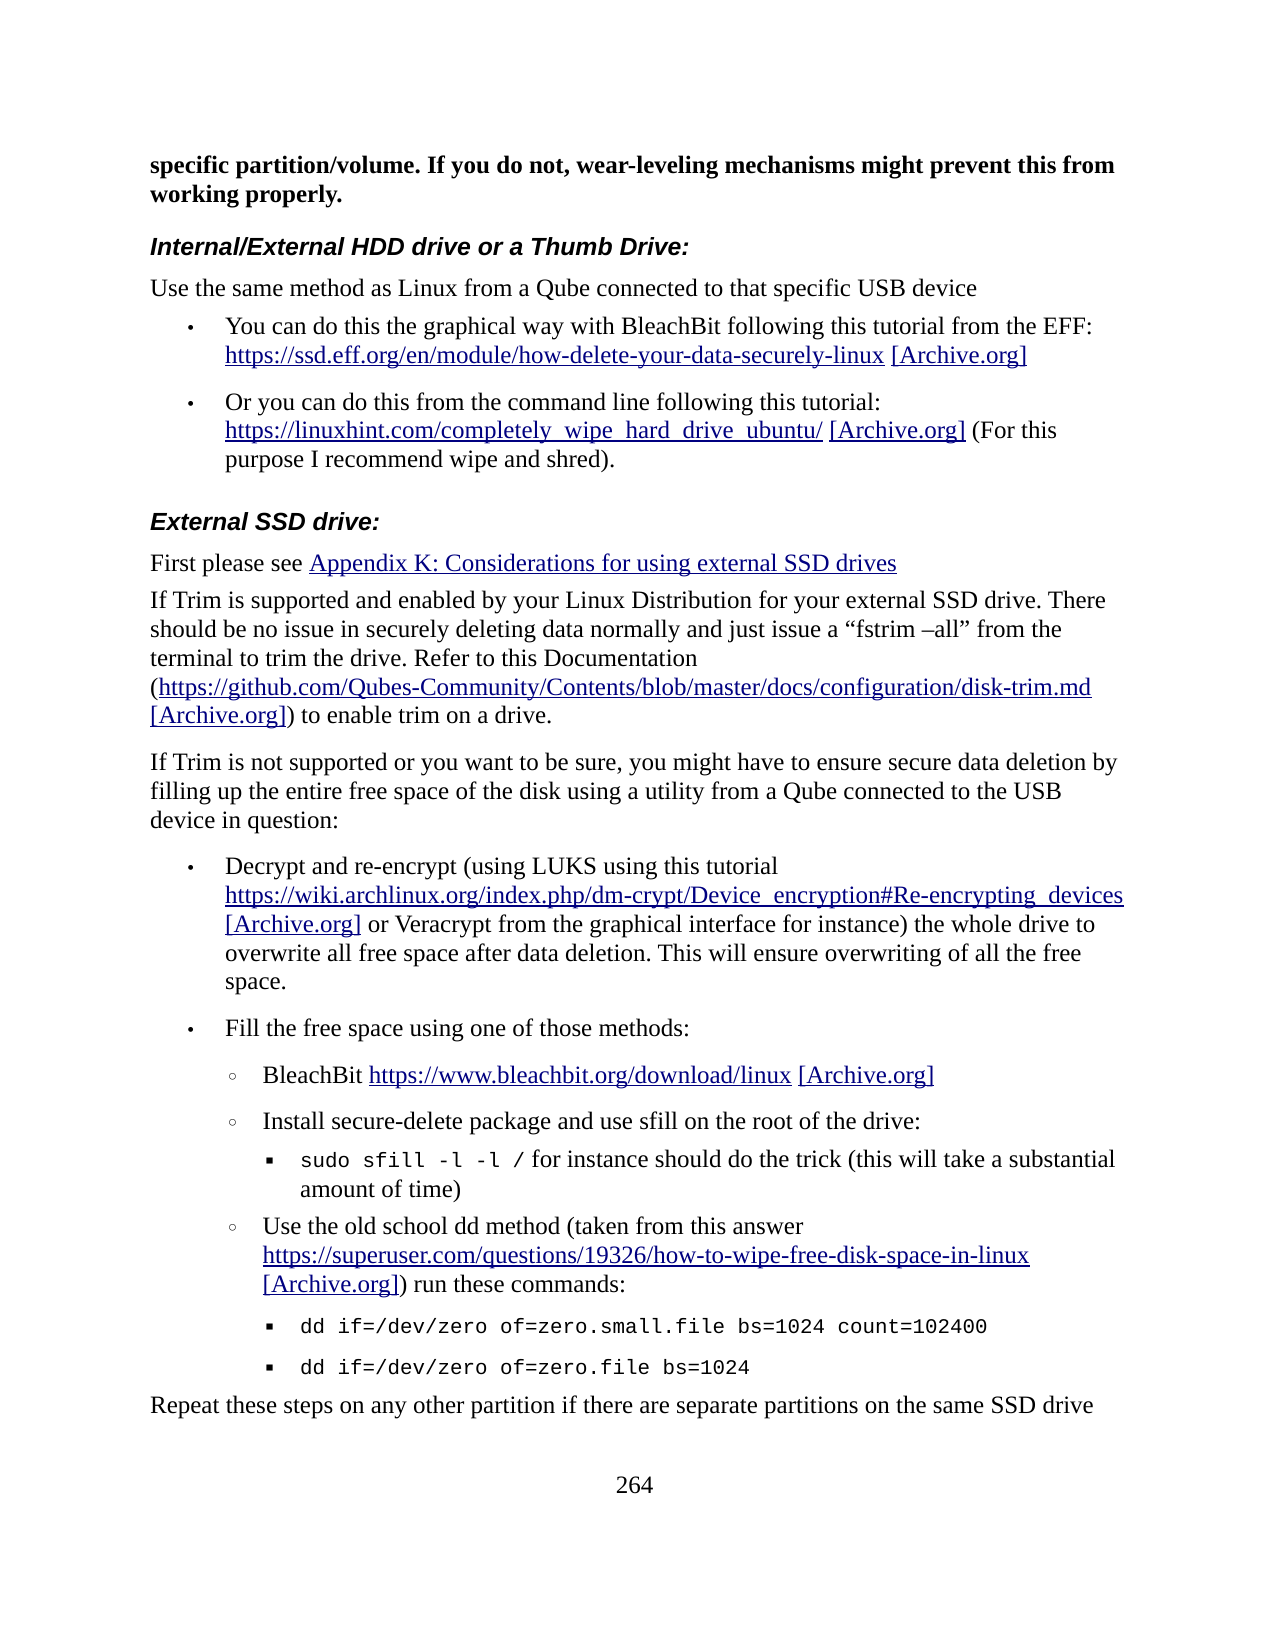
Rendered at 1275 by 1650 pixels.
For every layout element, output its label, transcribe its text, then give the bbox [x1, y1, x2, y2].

list Install secure-delete package and use sfill on the root of the drive: [225, 1106, 1125, 1135]
list sudo sfill -l -l / for instance should do the trick (this will take a substantial amount of time) [262, 1144, 1125, 1202]
text If Trim is supported and enabled by your Linux Distribution for your external SSD drive. There should be no issue in securely deleting data normally and just issue a “fstrim –all” from the terminal to trim the drive. Refer to this Documentation (https://github.com/Qubes-Community/Contents/blob/master/docs/configuration/disk-trim.md [Archive.org]) to enable trim on a drive. [150, 586, 1125, 729]
text First please see Appendix K: Considerations for using external SSD drives [150, 548, 1125, 577]
list You can do this the graphical way with BleachBit following this tutorial from the EFF: https://ssd.eff.org/en/module/how-delete-your-data-securely-linux [Archive.org] [187, 311, 1125, 369]
subtitle External SSD drive: [150, 507, 1125, 535]
list Use the old school dd method (taken from this answer https://superuser.com/questions/19326/how-to-wipe-free-disk-space-in-linux [Archive.org]) run these commands: [225, 1211, 1125, 1298]
list dd if=/dev/zero of=zero.small.file bs=1024 count=102400 [262, 1316, 1125, 1339]
text If Trim is not supported or you want to be sure, you might have to ensure secure data deletion by filling up the entire free space of the disk using a utility from a Qube connected to the USB device in question: [150, 747, 1125, 833]
list Decrypt and re-encrypt (using LUKS using this tutorial https://wiki.archlinux.org/index.php/dm-crypt/Device_encryption#Re-encrypting_devices [Archive.org] or Veracrypt from the graphical interface for instance) the whole drive to overwrite all free space after data deletion. This will ensure overwriting of all the free space. [187, 851, 1125, 995]
text Repeat these steps on any other partition if there are separate partitions on the same SSD drive [150, 1390, 1125, 1418]
text specific partition/volume. If you do not, wear-leveling mechanisms might prevent this from working properly. [150, 150, 1125, 207]
text Use the same method as Linux from a Qube connected to that specific USB device [150, 273, 1125, 302]
list Fill the free space using one of those methods: [187, 1013, 1125, 1042]
list Or you can do this from the command line following this tutorial: https://linuxhint.com/completely_wipe_hard_drive_ubuntu/ [Archive.org] (For this purpose I recommend wipe and shred). [187, 387, 1125, 473]
list dd if=/dev/zero of=zero.file bs=1024 [262, 1357, 1125, 1381]
list BleachBit https://www.bleachbit.org/download/linux [Archive.org] [225, 1060, 1125, 1088]
subtitle Internal/External HDD drive or a Thumb Drive: [150, 232, 1125, 261]
